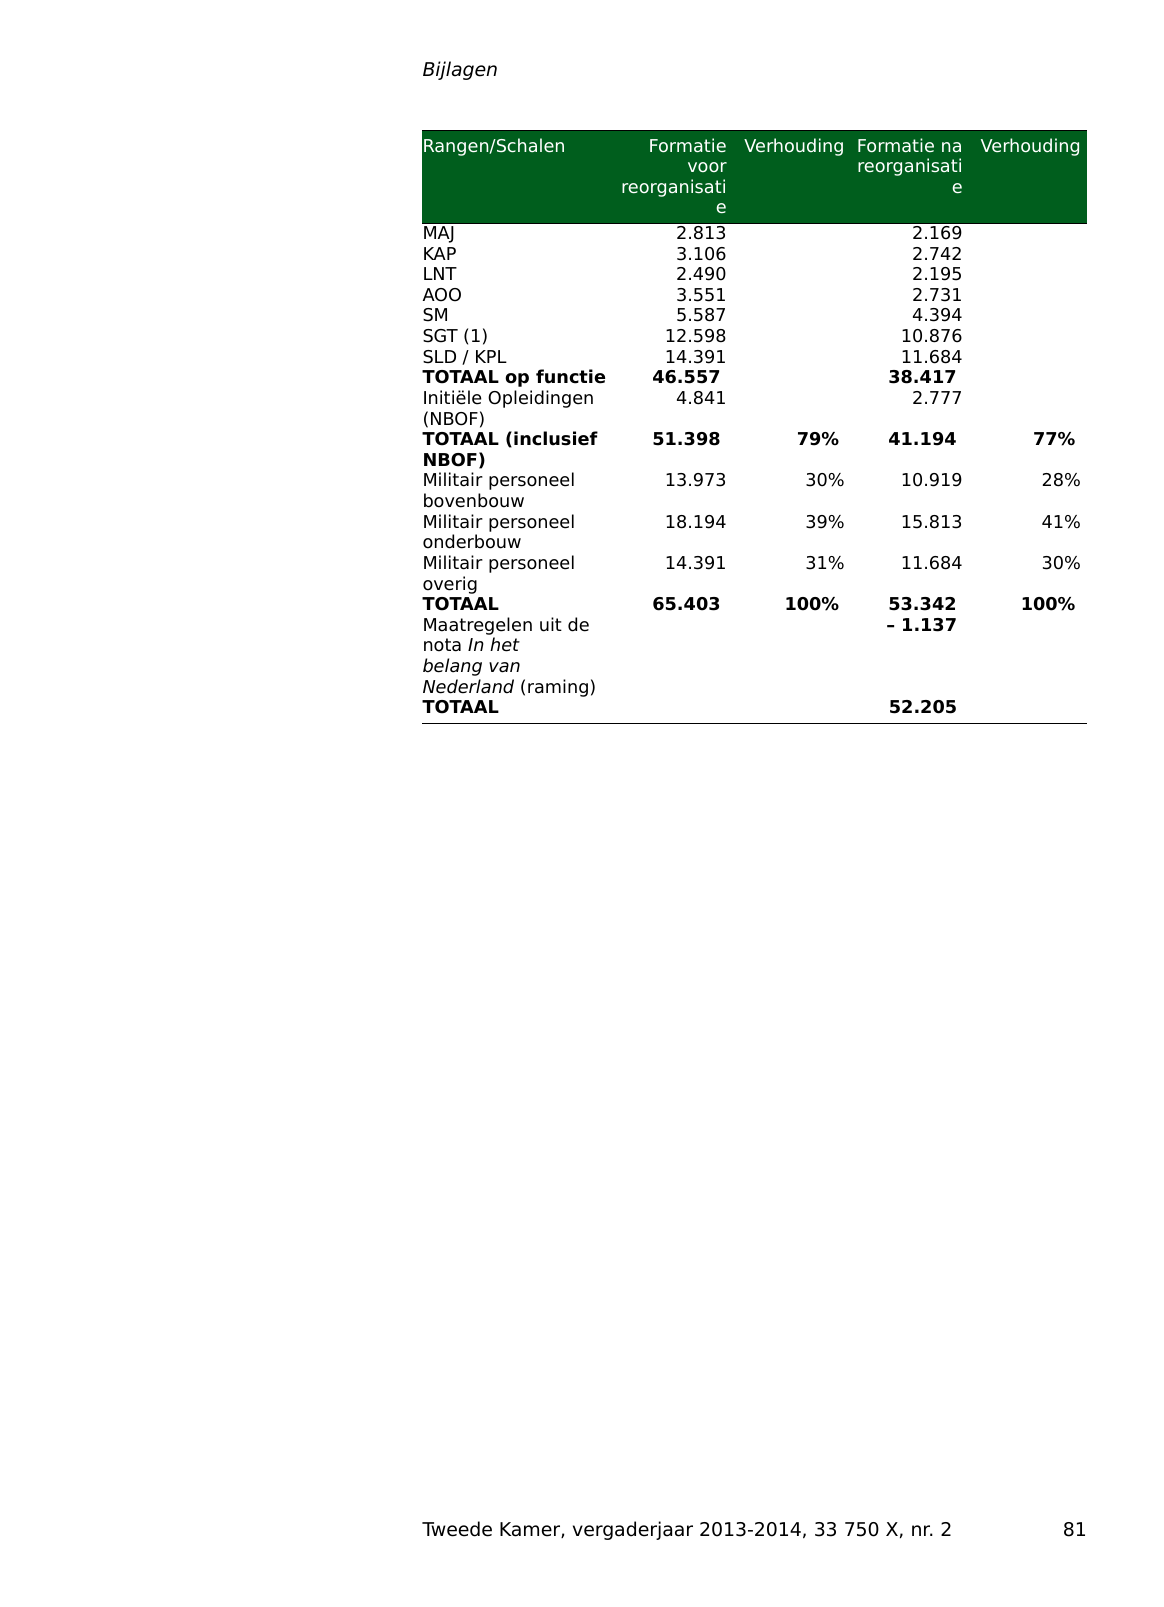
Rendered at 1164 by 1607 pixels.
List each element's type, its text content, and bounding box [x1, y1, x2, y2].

table_header Formatie na reorganisatie [850, 131, 968, 223]
table_cell [969, 388, 1087, 429]
table_cell 65.403 [614, 594, 732, 615]
table_cell 52.205 [850, 697, 968, 722]
table_header Verhouding [732, 131, 850, 223]
table_cell SM [422, 305, 614, 326]
table_cell MAJ [422, 224, 614, 243]
table_cell 15.813 [850, 512, 968, 553]
table_cell 100% [969, 594, 1087, 615]
table_cell TOTAAL [422, 697, 614, 722]
table_cell [969, 615, 1087, 697]
table_cell 4.394 [850, 305, 968, 326]
table_cell [969, 347, 1087, 367]
table_cell 41.194 [850, 429, 968, 470]
table_cell [614, 615, 732, 697]
table_cell 3.551 [614, 285, 732, 305]
table_cell 30% [969, 553, 1087, 594]
table_cell Militair personeel bovenbouw [422, 470, 614, 512]
table_cell LNT [422, 264, 614, 285]
table_cell [732, 347, 850, 367]
table_cell 5.587 [614, 305, 732, 326]
table_cell Militair personeel onderbouw [422, 512, 614, 553]
table_cell Initiële Opleidingen (NBOF) [422, 388, 614, 429]
table_cell 11.684 [850, 553, 968, 594]
table_header Formatie voor reorganisatie [614, 131, 732, 223]
table_cell 41% [969, 512, 1087, 553]
table_cell [732, 388, 850, 429]
table_cell [732, 367, 850, 388]
table_header Rangen/Schalen [422, 131, 614, 223]
table_cell 2.169 [850, 224, 968, 243]
table_cell 10.919 [850, 470, 968, 512]
table_cell 31% [732, 553, 850, 594]
table_cell [732, 244, 850, 264]
table_cell Militair personeel overig [422, 553, 614, 594]
table_cell 11.684 [850, 347, 968, 367]
table_cell 38.417 [850, 367, 968, 388]
table_cell 77% [969, 429, 1087, 470]
table_cell 18.194 [614, 512, 732, 553]
table_cell [732, 285, 850, 305]
table_cell 79% [732, 429, 850, 470]
table_cell 30% [732, 470, 850, 512]
table_cell 51.398 [614, 429, 732, 470]
table_cell [732, 697, 850, 722]
table_cell TOTAAL op functie [422, 367, 614, 388]
table_cell [614, 697, 732, 722]
table_cell 10.876 [850, 326, 968, 347]
table_cell [732, 326, 850, 347]
table_cell [732, 615, 850, 697]
table_cell 2.731 [850, 285, 968, 305]
table_header Verhouding [969, 131, 1087, 223]
table_cell TOTAAL (inclusief NBOF) [422, 429, 614, 470]
table_cell 13.973 [614, 470, 732, 512]
table_cell 2.195 [850, 264, 968, 285]
table_cell 4.841 [614, 388, 732, 429]
table_cell SGT (1) [422, 326, 614, 347]
table_cell [732, 264, 850, 285]
table_cell [732, 305, 850, 326]
table_cell [969, 305, 1087, 326]
table_cell 14.391 [614, 347, 732, 367]
table_cell [969, 326, 1087, 347]
table_cell TOTAAL [422, 594, 614, 615]
table_cell 53.342 [850, 594, 968, 615]
table_cell [969, 367, 1087, 388]
table_cell 2.777 [850, 388, 968, 429]
table_cell – 1.137 [850, 615, 968, 697]
table_cell 2.490 [614, 264, 732, 285]
table_cell Maatregelen uit de nota In het belang van Nederland (raming) [422, 615, 614, 697]
table_cell 46.557 [614, 367, 732, 388]
table_cell 100% [732, 594, 850, 615]
table_cell [969, 285, 1087, 305]
table_cell 28% [969, 470, 1087, 512]
table_cell AOO [422, 285, 614, 305]
table_cell 2.742 [850, 244, 968, 264]
table_cell SLD / KPL [422, 347, 614, 367]
table_cell 12.598 [614, 326, 732, 347]
table_cell [969, 264, 1087, 285]
table_cell 14.391 [614, 553, 732, 594]
table_cell 2.813 [614, 224, 732, 243]
table_cell KAP [422, 244, 614, 264]
table_cell 3.106 [614, 244, 732, 264]
table_cell [969, 224, 1087, 243]
table_cell 39% [732, 512, 850, 553]
table_cell [732, 224, 850, 243]
table_cell [969, 697, 1087, 722]
table_cell [969, 244, 1087, 264]
